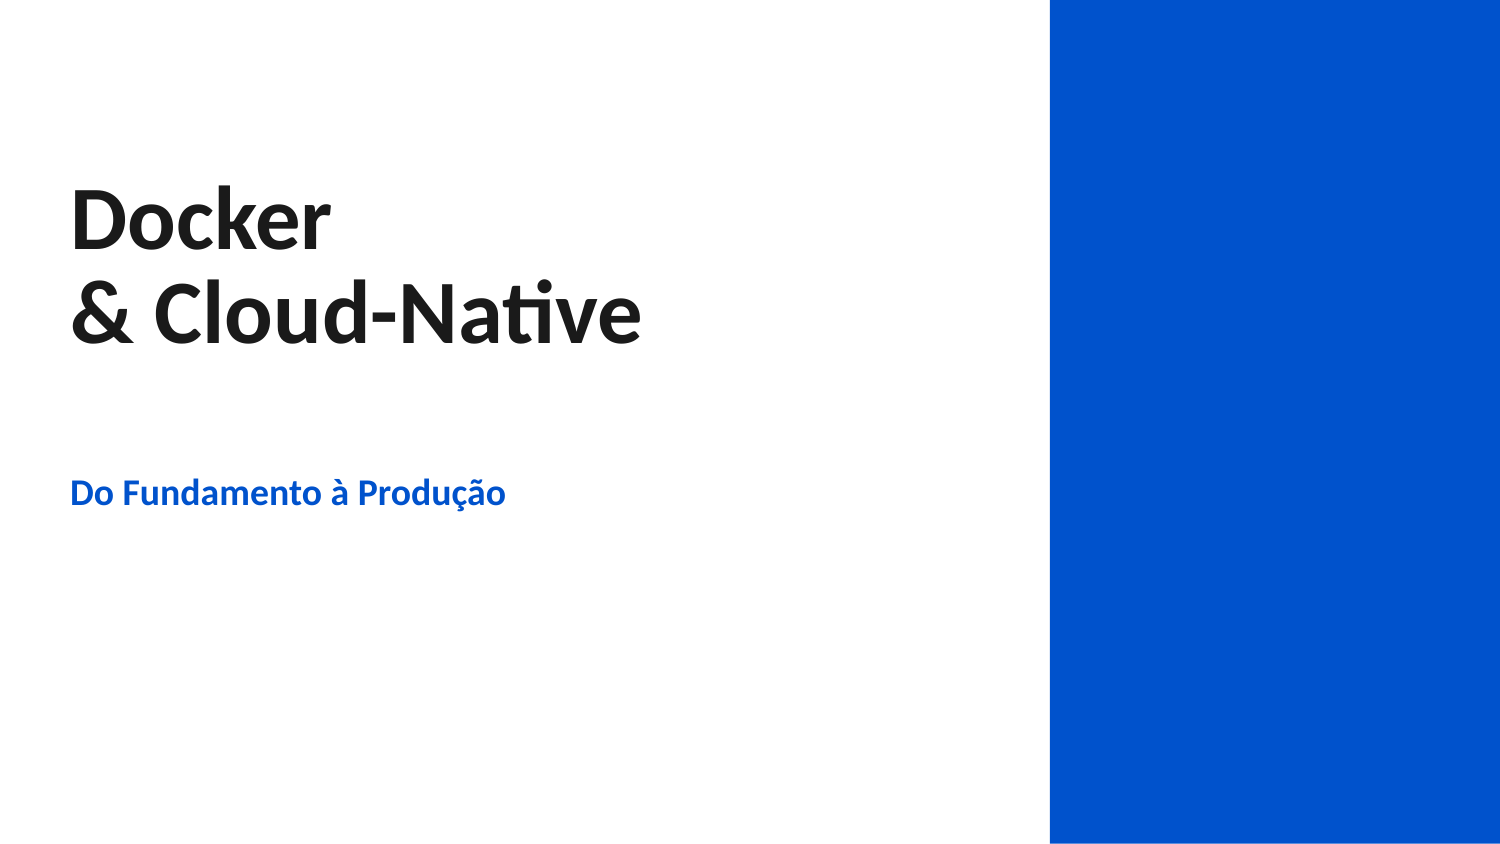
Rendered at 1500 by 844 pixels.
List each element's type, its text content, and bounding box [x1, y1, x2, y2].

text_box Do Fundamento à Produção [70, 462, 507, 513]
text_box [1049, 0, 1500, 844]
text_box Docker & Cloud-Native [70, 158, 980, 362]
